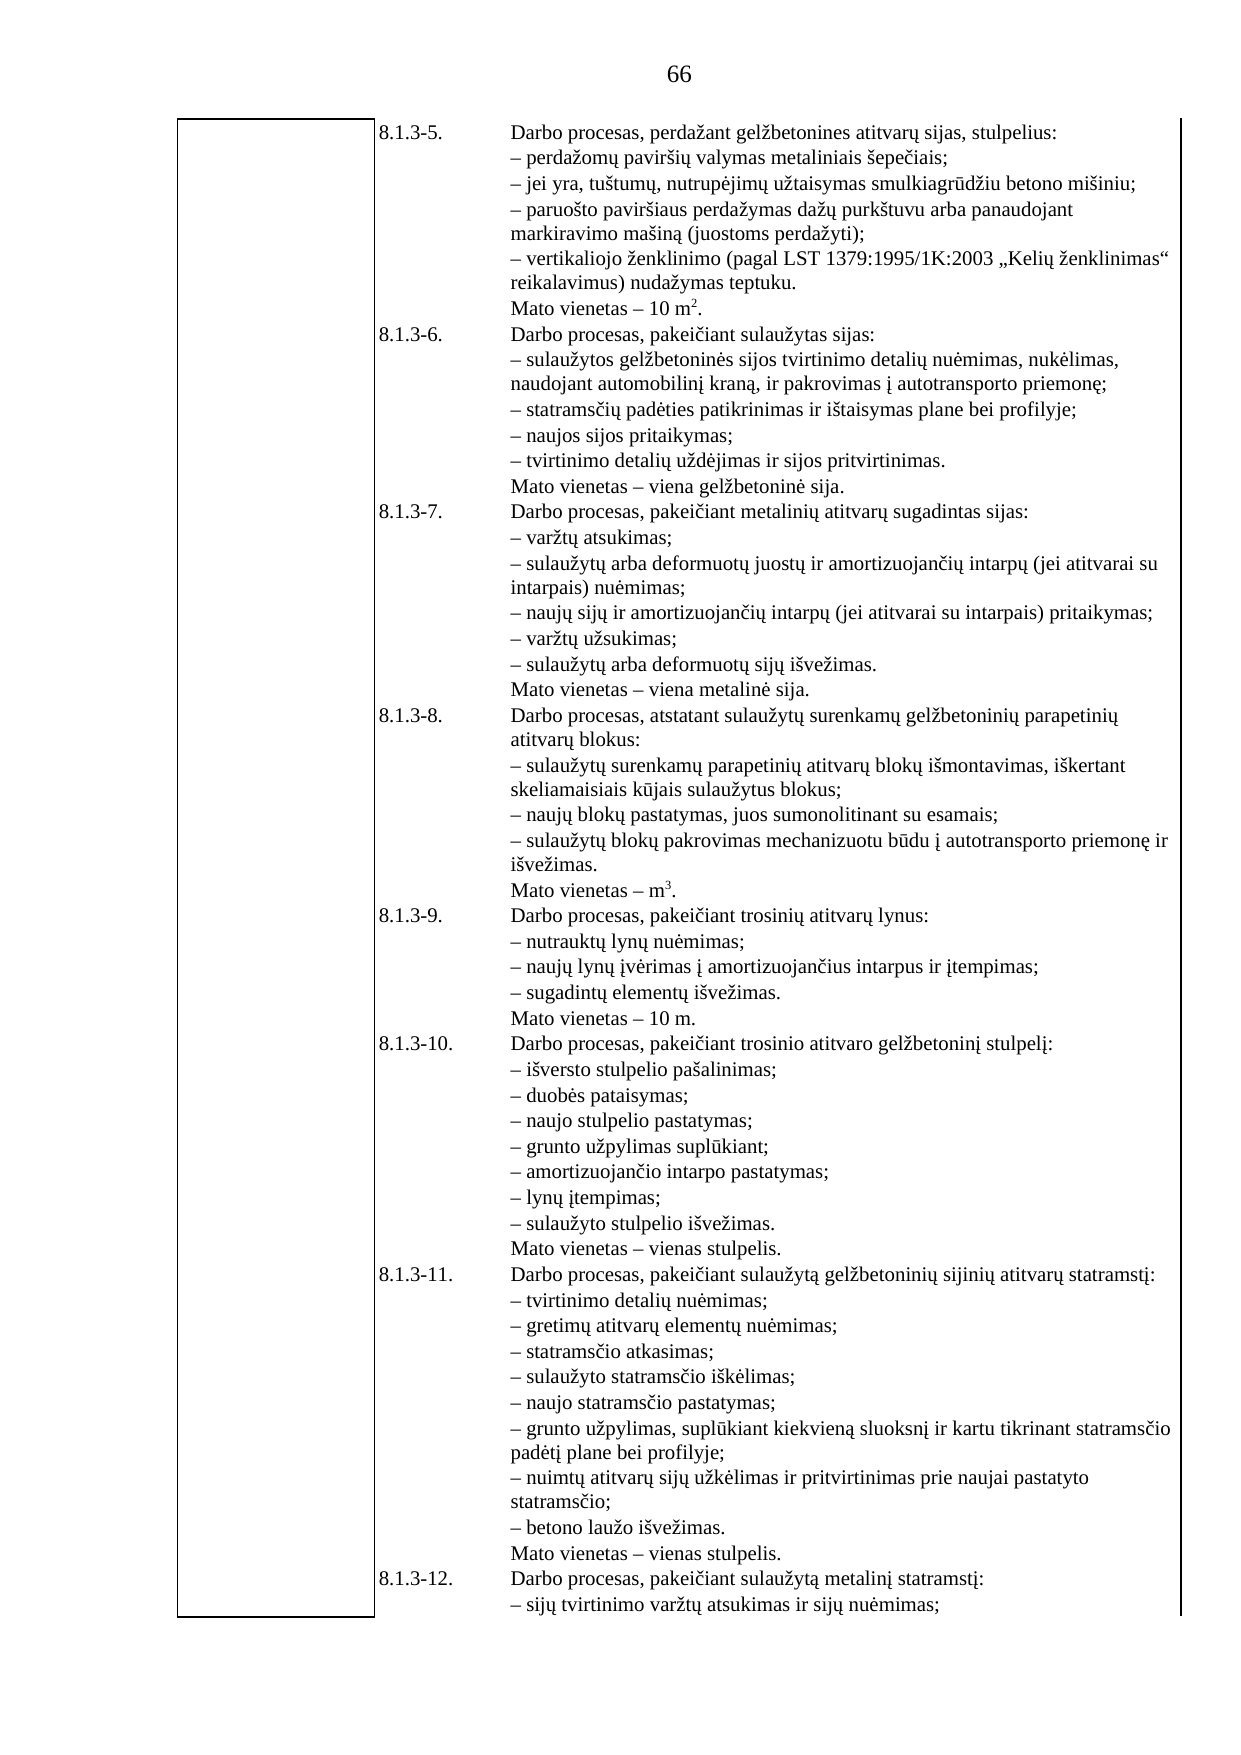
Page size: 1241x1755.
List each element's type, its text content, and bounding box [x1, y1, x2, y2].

table_cell Darbo procesas, perdažant gelžbetonines atitvarų sijas, stulpelius: [506, 118, 1180, 144]
table_cell – sugadintų elementų išvežimas. [506, 979, 1180, 1004]
table_cell – varžtų užsukimas; [506, 624, 1180, 650]
table_cell 8.1.3-12. [375, 1565, 506, 1616]
table_cell – amortizuojančio intarpo pastatymas; [506, 1158, 1180, 1183]
table_cell – tvirtinimo detalių uždėjimas ir sijos pritvirtinimas. [506, 447, 1180, 472]
table_cell – perdažomų paviršių valymas metaliniais šepečiais; [506, 144, 1180, 169]
table_cell Mato vienetas – vienas stulpelis. [506, 1235, 1180, 1260]
table_cell – grunto užpylimas suplūkiant; [506, 1132, 1180, 1158]
table_cell – sulaužytų surenkamų parapetinių atitvarų blokų išmontavimas, iškertant skeliamaisiais kūjais sulaužytus blokus; [506, 751, 1180, 801]
table_cell – vertikaliojo ženklinimo (pagal LST 1379:1995/1K:2003 „Kelių ženklinimas“ reikalavimus) nudažymas teptuku. [506, 245, 1180, 294]
table_cell 8.1.3-9. [375, 902, 506, 1030]
table_cell – statramsčių padėties patikrinimas ir ištaisymas plane bei profilyje; [506, 395, 1180, 421]
table_cell – sulaužyto stulpelio išvežimas. [506, 1209, 1180, 1235]
table_cell Mato vienetas – viena gelžbetoninė sija. [506, 472, 1180, 498]
table_cell – gretimų atitvarų elementų nuėmimas; [506, 1312, 1180, 1337]
table_cell – naujų blokų pastatymas, juos sumonolitinant su esamais; [506, 801, 1180, 826]
table_cell – tvirtinimo detalių nuėmimas; [506, 1286, 1180, 1312]
table_cell Mato vienetas – m3. [506, 876, 1180, 902]
table_cell 8.1.3-10. [375, 1030, 506, 1260]
table_cell – sijų tvirtinimo varžtų atsukimas ir sijų nuėmimas; [506, 1590, 1180, 1616]
table_cell – sulaužyto statramsčio iškėlimas; [506, 1363, 1180, 1388]
table_cell – betono laužo išvežimas. [506, 1514, 1180, 1539]
table_cell Darbo procesas, pakeičiant sulaužytą metalinį statramstį: [506, 1565, 1180, 1590]
table_cell – nuimtų atitvarų sijų užkėlimas ir pritvirtinimas prie naujai pastatyto statramsčio; [506, 1464, 1180, 1513]
table_cell – išversto stulpelio pašalinimas; [506, 1055, 1180, 1081]
table_cell – sulaužytų blokų pakrovimas mechanizuotu būdu į autotransporto priemonę ir išvežimas. [506, 826, 1180, 876]
table_cell Mato vienetas – 10 m2. [506, 294, 1180, 320]
table_cell 8.1.3-5. [375, 118, 506, 320]
table_cell – duobės pataisymas; [506, 1081, 1180, 1107]
table_cell Darbo procesas, pakeičiant metalinių atitvarų sugadintas sijas: [506, 498, 1180, 523]
table_cell – sulaužytos gelžbetoninės sijos tvirtinimo detalių nuėmimas, nukėlimas, naudojant automobilinį kraną, ir pakrovimas į autotransporto priemonę; [506, 346, 1180, 395]
table_cell Darbo procesas, pakeičiant sulaužytas sijas: [506, 320, 1180, 346]
table_cell Darbo procesas, pakeičiant sulaužytą gelžbetoninių sijinių atitvarų statramstį: [506, 1260, 1180, 1286]
table_cell 8.1.3-8. [375, 701, 506, 902]
table_cell – naujų lynų įvėrimas į amortizuojančius intarpus ir įtempimas; [506, 953, 1180, 978]
table_cell – sulaužytų arba deformuotų juostų ir amortizuojančių intarpų (jei atitvarai su intarpais) nuėmimas; [506, 549, 1180, 599]
table_cell 8.1.3-6. [375, 320, 506, 498]
table_cell Mato vienetas – 10 m. [506, 1004, 1180, 1030]
table_cell Darbo procesas, pakeičiant trosinio atitvaro gelžbetoninį stulpelį: [506, 1030, 1180, 1055]
table_cell – naujo stulpelio pastatymas; [506, 1107, 1180, 1132]
table_cell – nutrauktų lynų nuėmimas; [506, 927, 1180, 953]
table_cell [178, 120, 374, 1616]
table_cell – naujos sijos pritaikymas; [506, 421, 1180, 447]
table_cell Darbo procesas, atstatant sulaužytų surenkamų gelžbetoninių parapetinių atitvarų blokus: [506, 701, 1180, 751]
table_cell – varžtų atsukimas; [506, 524, 1180, 549]
table_cell – lynų įtempimas; [506, 1184, 1180, 1209]
table_cell Mato vienetas – vienas stulpelis. [506, 1539, 1180, 1565]
table_cell – sulaužytų arba deformuotų sijų išvežimas. [506, 650, 1180, 676]
table_cell – naujų sijų ir amortizuojančių intarpų (jei atitvarai su intarpais) pritaikymas; [506, 599, 1180, 624]
table_cell Darbo procesas, pakeičiant trosinių atitvarų lynus: [506, 902, 1180, 927]
table_cell Mato vienetas – viena metalinė sija. [506, 676, 1180, 701]
table_cell 8.1.3-11. [375, 1260, 506, 1565]
table_cell – paruošto paviršiaus perdažymas dažų purkštuvu arba panaudojant markiravimo mašiną (juostoms perdažyti); [506, 195, 1180, 245]
table_cell – grunto užpylimas, suplūkiant kiekvieną sluoksnį ir kartu tikrinant statramsčio padėtį plane bei profilyje; [506, 1414, 1180, 1464]
table_cell – statramsčio atkasimas; [506, 1337, 1180, 1363]
table_cell 8.1.3-7. [375, 498, 506, 701]
table_cell – naujo statramsčio pastatymas; [506, 1389, 1180, 1414]
table_cell – jei yra, tuštumų, nutrupėjimų užtaisymas smulkiagrūdžiu betono mišiniu; [506, 169, 1180, 195]
